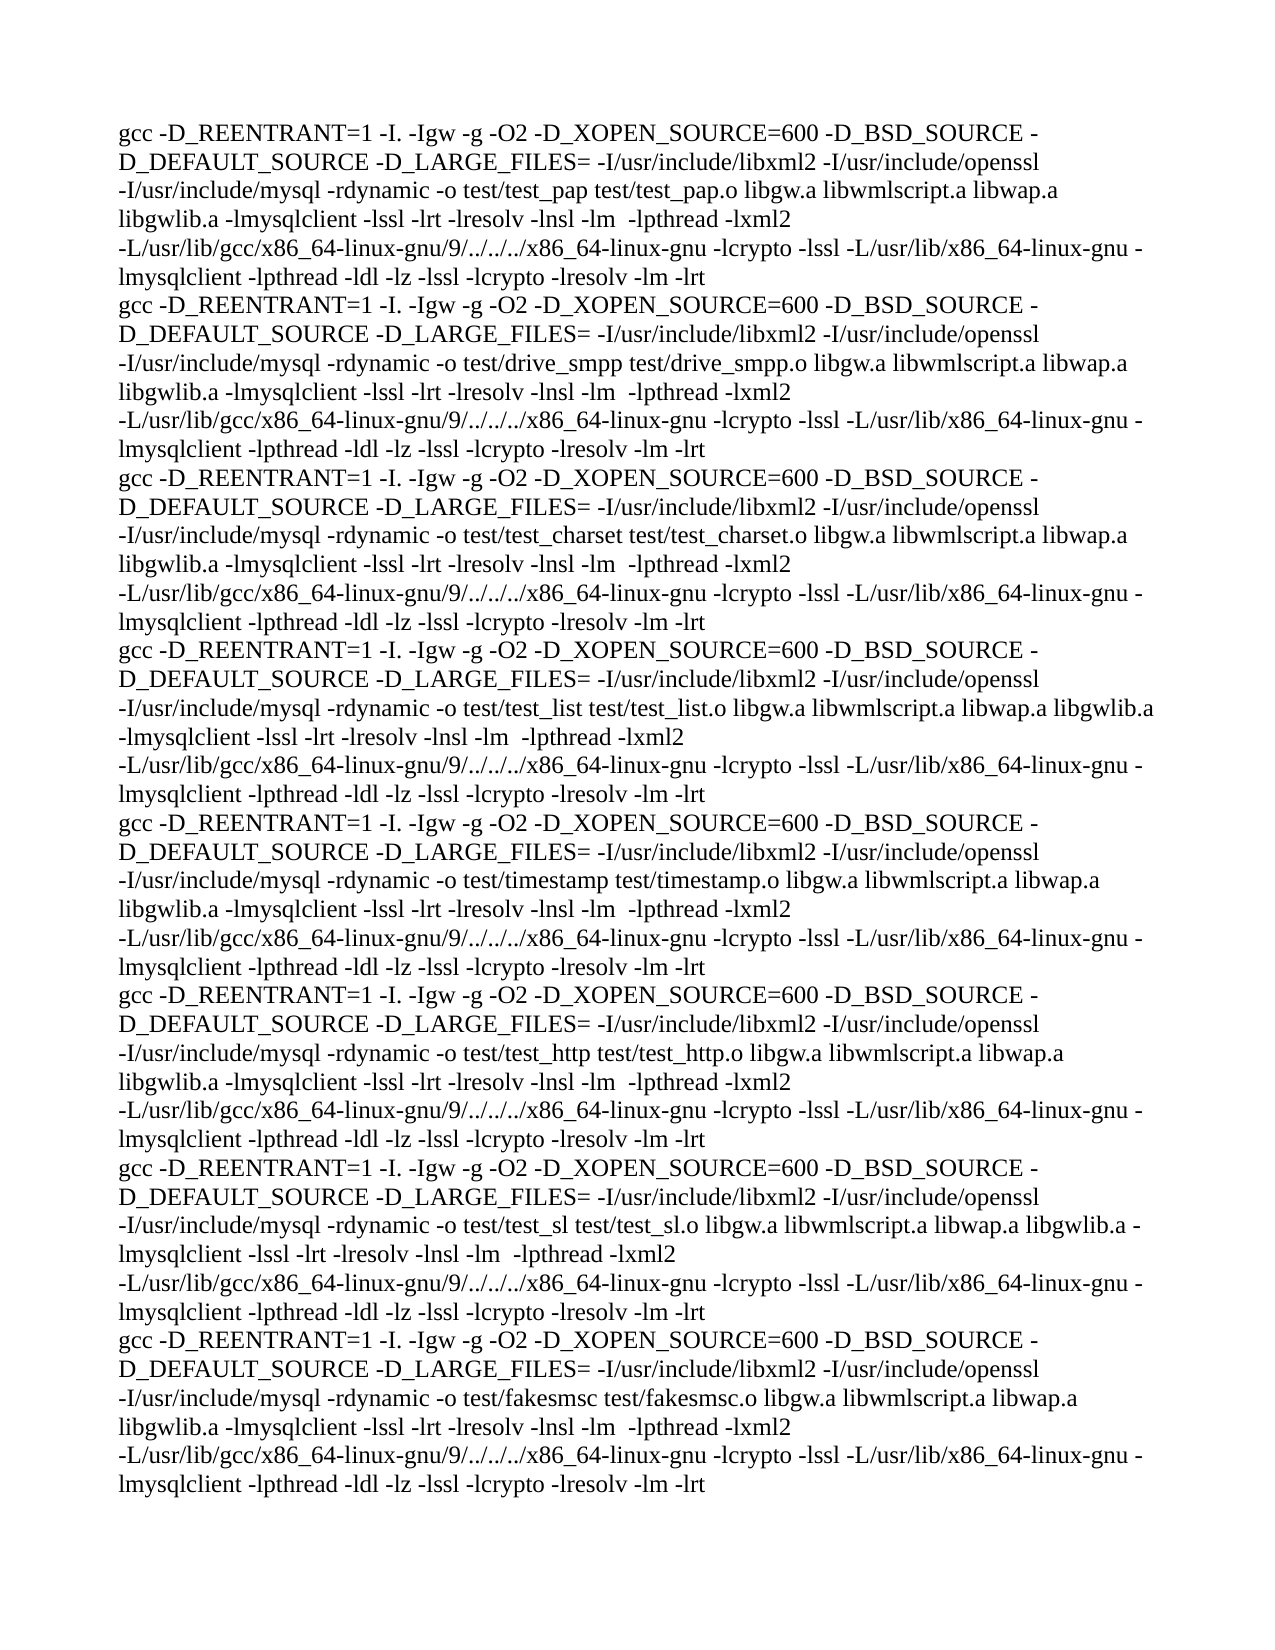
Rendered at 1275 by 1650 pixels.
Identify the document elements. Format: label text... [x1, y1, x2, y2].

text gcc -D_REENTRANT=1 -I. -Igw -g -O2 -D_XOPEN_SOURCE=600 -D_BSD_SOURCE -D_DEFAULT_SOURCE -D_LARGE_FILES= -I/usr/include/libxml2 -I/usr/include/openssl -I/usr/include/mysql -rdynamic -o test/test_charset test/test_charset.o libgw.a libwmlscript.a libwap.a libgwlib.a -lmysqlclient -lssl -lrt -lresolv -lnsl -lm -lpthread -lxml2 -L/usr/lib/gcc/x86_64-linux-gnu/9/../../../x86_64-linux-gnu -lcrypto -lssl -L/usr/lib/x86_64-linux-gnu -lmysqlclient -lpthread -ldl -lz -lssl -lcrypto -lresolv -lm -lrt [118, 463, 1157, 636]
text gcc -D_REENTRANT=1 -I. -Igw -g -O2 -D_XOPEN_SOURCE=600 -D_BSD_SOURCE -D_DEFAULT_SOURCE -D_LARGE_FILES= -I/usr/include/libxml2 -I/usr/include/openssl -I/usr/include/mysql -rdynamic -o test/fakesmsc test/fakesmsc.o libgw.a libwmlscript.a libwap.a libgwlib.a -lmysqlclient -lssl -lrt -lresolv -lnsl -lm -lpthread -lxml2 -L/usr/lib/gcc/x86_64-linux-gnu/9/../../../x86_64-linux-gnu -lcrypto -lssl -L/usr/lib/x86_64-linux-gnu -lmysqlclient -lpthread -ldl -lz -lssl -lcrypto -lresolv -lm -lrt [118, 1326, 1157, 1498]
text gcc -D_REENTRANT=1 -I. -Igw -g -O2 -D_XOPEN_SOURCE=600 -D_BSD_SOURCE -D_DEFAULT_SOURCE -D_LARGE_FILES= -I/usr/include/libxml2 -I/usr/include/openssl -I/usr/include/mysql -rdynamic -o test/timestamp test/timestamp.o libgw.a libwmlscript.a libwap.a libgwlib.a -lmysqlclient -lssl -lrt -lresolv -lnsl -lm -lpthread -lxml2 -L/usr/lib/gcc/x86_64-linux-gnu/9/../../../x86_64-linux-gnu -lcrypto -lssl -L/usr/lib/x86_64-linux-gnu -lmysqlclient -lpthread -ldl -lz -lssl -lcrypto -lresolv -lm -lrt [118, 808, 1157, 981]
text gcc -D_REENTRANT=1 -I. -Igw -g -O2 -D_XOPEN_SOURCE=600 -D_BSD_SOURCE -D_DEFAULT_SOURCE -D_LARGE_FILES= -I/usr/include/libxml2 -I/usr/include/openssl -I/usr/include/mysql -rdynamic -o test/test_http test/test_http.o libgw.a libwmlscript.a libwap.a libgwlib.a -lmysqlclient -lssl -lrt -lresolv -lnsl -lm -lpthread -lxml2 -L/usr/lib/gcc/x86_64-linux-gnu/9/../../../x86_64-linux-gnu -lcrypto -lssl -L/usr/lib/x86_64-linux-gnu -lmysqlclient -lpthread -ldl -lz -lssl -lcrypto -lresolv -lm -lrt [118, 981, 1157, 1153]
text gcc -D_REENTRANT=1 -I. -Igw -g -O2 -D_XOPEN_SOURCE=600 -D_BSD_SOURCE -D_DEFAULT_SOURCE -D_LARGE_FILES= -I/usr/include/libxml2 -I/usr/include/openssl -I/usr/include/mysql -rdynamic -o test/test_pap test/test_pap.o libgw.a libwmlscript.a libwap.a libgwlib.a -lmysqlclient -lssl -lrt -lresolv -lnsl -lm -lpthread -lxml2 -L/usr/lib/gcc/x86_64-linux-gnu/9/../../../x86_64-linux-gnu -lcrypto -lssl -L/usr/lib/x86_64-linux-gnu -lmysqlclient -lpthread -ldl -lz -lssl -lcrypto -lresolv -lm -lrt [118, 118, 1157, 291]
text gcc -D_REENTRANT=1 -I. -Igw -g -O2 -D_XOPEN_SOURCE=600 -D_BSD_SOURCE -D_DEFAULT_SOURCE -D_LARGE_FILES= -I/usr/include/libxml2 -I/usr/include/openssl -I/usr/include/mysql -rdynamic -o test/drive_smpp test/drive_smpp.o libgw.a libwmlscript.a libwap.a libgwlib.a -lmysqlclient -lssl -lrt -lresolv -lnsl -lm -lpthread -lxml2 -L/usr/lib/gcc/x86_64-linux-gnu/9/../../../x86_64-linux-gnu -lcrypto -lssl -L/usr/lib/x86_64-linux-gnu -lmysqlclient -lpthread -ldl -lz -lssl -lcrypto -lresolv -lm -lrt [118, 291, 1157, 463]
text gcc -D_REENTRANT=1 -I. -Igw -g -O2 -D_XOPEN_SOURCE=600 -D_BSD_SOURCE -D_DEFAULT_SOURCE -D_LARGE_FILES= -I/usr/include/libxml2 -I/usr/include/openssl -I/usr/include/mysql -rdynamic -o test/test_sl test/test_sl.o libgw.a libwmlscript.a libwap.a libgwlib.a -lmysqlclient -lssl -lrt -lresolv -lnsl -lm -lpthread -lxml2 -L/usr/lib/gcc/x86_64-linux-gnu/9/../../../x86_64-linux-gnu -lcrypto -lssl -L/usr/lib/x86_64-linux-gnu -lmysqlclient -lpthread -ldl -lz -lssl -lcrypto -lresolv -lm -lrt [118, 1153, 1157, 1326]
text gcc -D_REENTRANT=1 -I. -Igw -g -O2 -D_XOPEN_SOURCE=600 -D_BSD_SOURCE -D_DEFAULT_SOURCE -D_LARGE_FILES= -I/usr/include/libxml2 -I/usr/include/openssl -I/usr/include/mysql -rdynamic -o test/test_list test/test_list.o libgw.a libwmlscript.a libwap.a libgwlib.a -lmysqlclient -lssl -lrt -lresolv -lnsl -lm -lpthread -lxml2 -L/usr/lib/gcc/x86_64-linux-gnu/9/../../../x86_64-linux-gnu -lcrypto -lssl -L/usr/lib/x86_64-linux-gnu -lmysqlclient -lpthread -ldl -lz -lssl -lcrypto -lresolv -lm -lrt [118, 636, 1157, 808]
